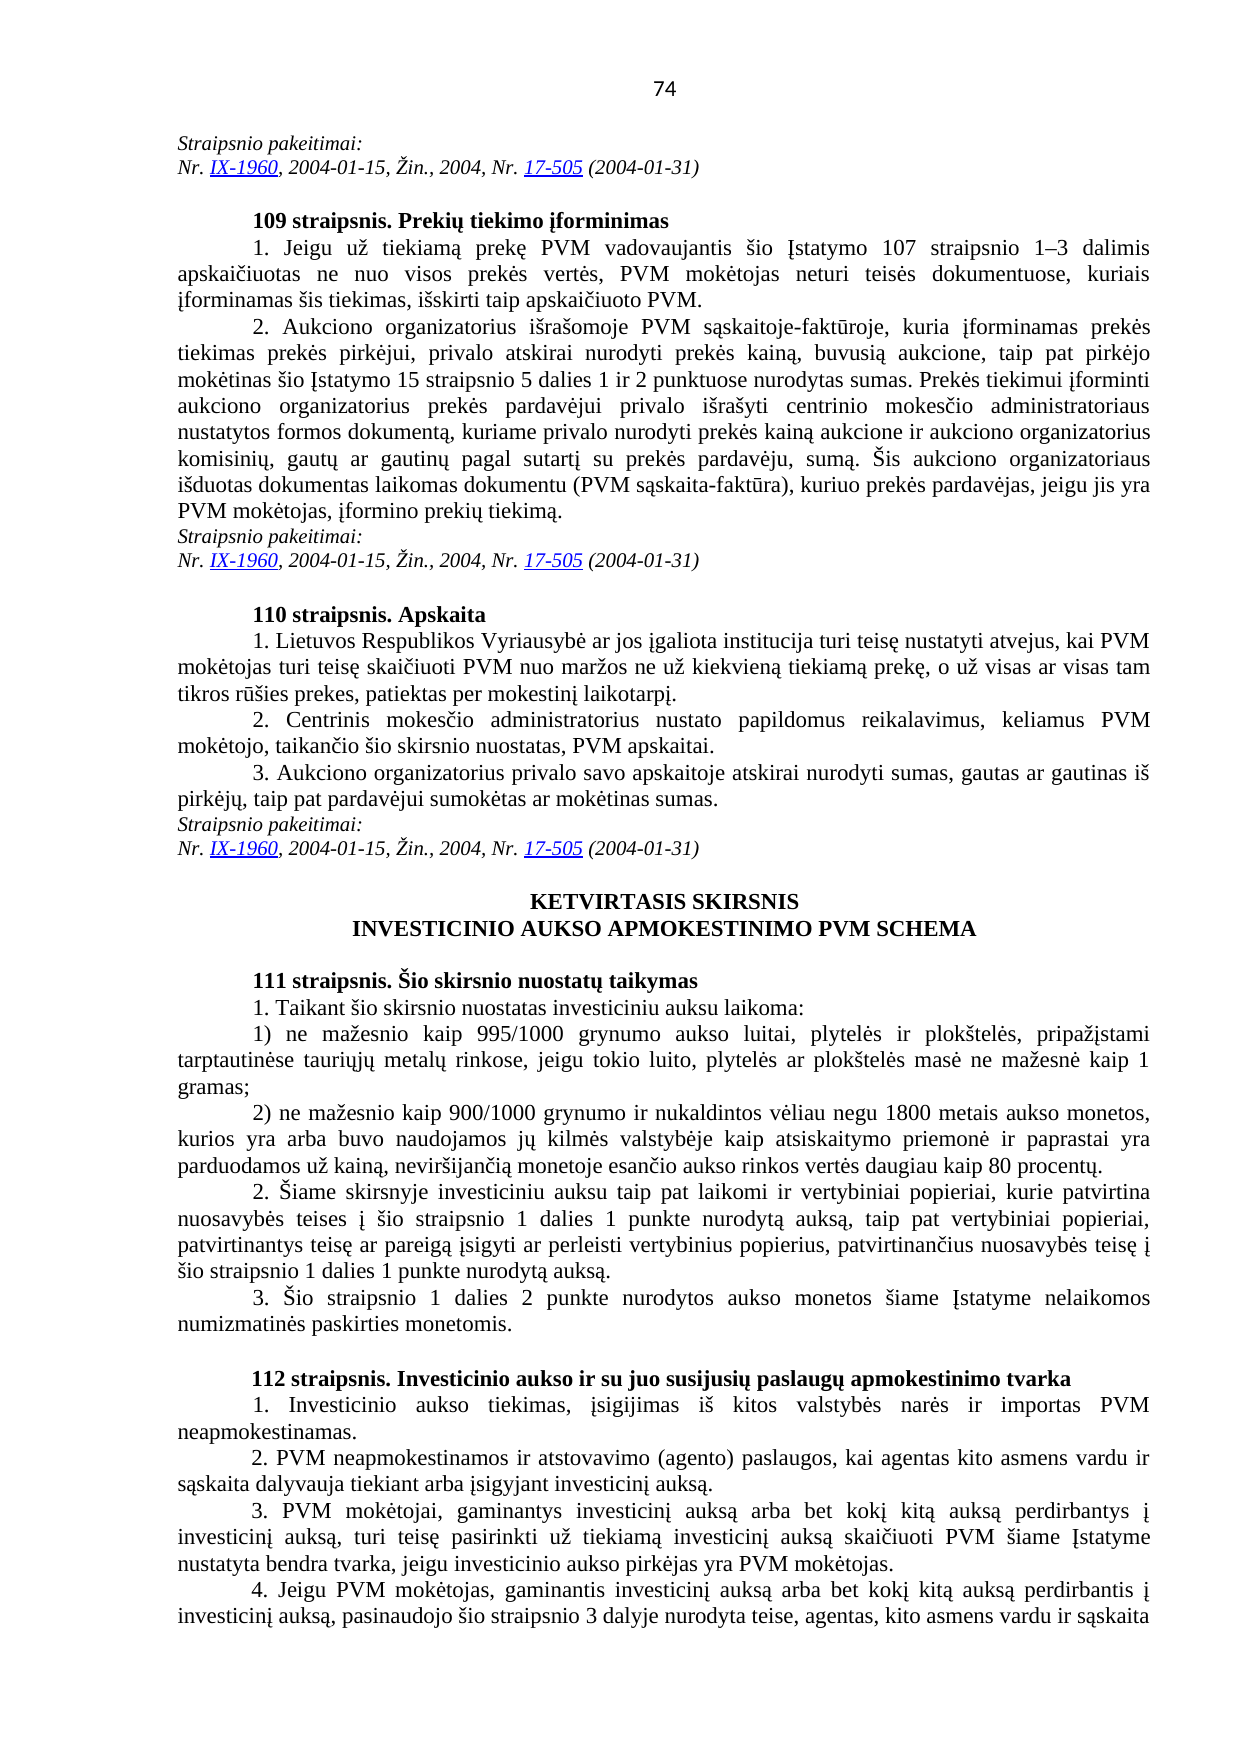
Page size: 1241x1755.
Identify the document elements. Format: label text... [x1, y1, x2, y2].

text 1. Investicinio aukso tiekimas, įsigijimas iš kitos valstybės narės ir importas PVM neapmokestinamas. [177, 1391, 1152, 1444]
text Nr. IX-1960, 2004-01-15, Žin., 2004, Nr. 17-505 (2004-01-31) [177, 836, 1152, 859]
text 111 straipsnis. Šio skirsnio nuostatų taikymas [177, 967, 1152, 994]
text 2. Šiame skirsnyje investiciniu auksu taip pat laikomi ir vertybiniai popieriai, kurie patvirtina nuosavybės teises į šio straipsnio 1 dalies 1 punkte nurodytą auksą, taip pat vertybiniai popieriai, patvirtinantys teisę ar pareigą įsigyti ar perleisti vertybinius popierius, patvirtinančius nuosavybės teisę į šio straipsnio 1 dalies 1 punkte nurodytą auksą. [177, 1178, 1152, 1284]
text 3. Šio straipsnio 1 dalies 2 punkte nurodytos aukso monetos šiame Įstatyme nelaikomos numizmatinės paskirties monetomis. [177, 1284, 1152, 1336]
text 3. Aukciono organizatorius privalo savo apskaitoje atskirai nurodyti sumas, gautas ar gautinas iš pirkėjų, taip pat pardavėjui sumokėtas ar mokėtinas sumas. [177, 759, 1152, 811]
text Straipsnio pakeitimai: [177, 811, 1152, 836]
text 2) ne mažesnio kaip 900/1000 grynumo ir nukaldintos vėliau negu 1800 metais aukso monetos, kurios yra arba buvo naudojamos jų kilmės valstybėje kaip atsiskaitymo priemonė ir paprastai yra parduodamos už kainą, neviršijančią monetoje esančio aukso rinkos vertės daugiau kaip 80 procentų. [177, 1099, 1152, 1178]
text Nr. IX-1960, 2004-01-15, Žin., 2004, Nr. 17-505 (2004-01-31) [177, 155, 1152, 179]
text 2. Aukciono organizatorius išrašomoje PVM sąskaitoje-faktūroje, kuria įforminamas prekės tiekimas prekės pirkėjui, privalo atskirai nurodyti prekės kainą, buvusią aukcione, taip pat pirkėjo mokėtinas šio Įstatymo 15 straipsnio 5 dalies 1 ir 2 punktuose nurodytas sumas. Prekės tiekimui įforminti aukciono organizatorius prekės pardavėjui privalo išrašyti centrinio mokesčio administratoriaus nustatytos formos dokumentą, kuriame privalo nurodyti prekės kainą aukcione ir aukciono organizatorius komisinių, gautų ar gautinų pagal sutartį su prekės pardavėju, sumą. Šis aukciono organizatoriaus išduotas dokumentas laikomas dokumentu (PVM sąskaita-faktūra), kuriuo prekės pardavėjas, jeigu jis yra PVM mokėtojas, įformino prekių tiekimą. [177, 313, 1152, 524]
text 4. Jeigu PVM mokėtojas, gaminantis investicinį auksą arba bet kokį kitą auksą perdirbantis į investicinį auksą, pasinaudojo šio straipsnio 3 dalyje nurodyta teise, agentas, kito asmens vardu ir sąskaita [177, 1576, 1152, 1629]
text 2. Centrinis mokesčio administratorius nustato papildomus reikalavimus, keliamus PVM mokėtojo, taikančio šio skirsnio nuostatas, PVM apskaitai. [177, 706, 1152, 759]
text 3. PVM mokėtojai, gaminantys investicinį auksą arba bet kokį kitą auksą perdirbantys į investicinį auksą, turi teisę pasirinkti už tiekiamą investicinį auksą skaičiuoti PVM šiame Įstatyme nustatyta bendra tvarka, jeigu investicinio aukso pirkėjas yra PVM mokėtojas. [177, 1497, 1152, 1576]
text Straipsnio pakeitimai: [177, 524, 1152, 548]
text 2. PVM neapmokestinamos ir atstovavimo (agento) paslaugos, kai agentas kito asmens vardu ir sąskaita dalyvauja tiekiant arba įsigyjant investicinį auksą. [177, 1444, 1152, 1497]
text 1) ne mažesnio kaip 995/1000 grynumo aukso luitai, plytelės ir plokštelės, pripažįstami tarptautinėse tauriųjų metalų rinkose, jeigu tokio luito, plytelės ar plokštelės masė ne mažesnė kaip 1 gramas; [177, 1020, 1152, 1099]
text 110 straipsnis. Apskaita [177, 601, 1152, 627]
text 1. Taikant šio skirsnio nuostatas investiciniu auksu laikoma: [177, 994, 1152, 1020]
text KETVIRTASIS SKIRSNIS [177, 888, 1152, 915]
text 1. Jeigu už tiekiamą prekę PVM vadovaujantis šio Įstatymo 107 straipsnio 1–3 dalimis apskaičiuotas ne nuo visos prekės vertės, PVM mokėtojas neturi teisės dokumentuose, kuriais įforminamas šis tiekimas, išskirti taip apskaičiuoto PVM. [177, 234, 1152, 313]
text 112 straipsnis. Investicinio aukso ir su juo susijusių paslaugų apmokestinimo tvarka [177, 1365, 1152, 1391]
text 1. Lietuvos Respublikos Vyriausybė ar jos įgaliota institucija turi teisę nustatyti atvejus, kai PVM mokėtojas turi teisę skaičiuoti PVM nuo maržos ne už kiekvieną tiekiamą prekę, o už visas ar visas tam tikros rūšies prekes, patiektas per mokestinį laikotarpį. [177, 627, 1152, 706]
text Nr. IX-1960, 2004-01-15, Žin., 2004, Nr. 17-505 (2004-01-31) [177, 548, 1152, 572]
text Straipsnio pakeitimai: [177, 131, 1152, 155]
text INVESTICINIO AUKSO APMOKESTINIMO PVM SCHEMA [177, 915, 1152, 941]
text 109 straipsnis. Prekių tiekimo įforminimas [177, 207, 1152, 234]
